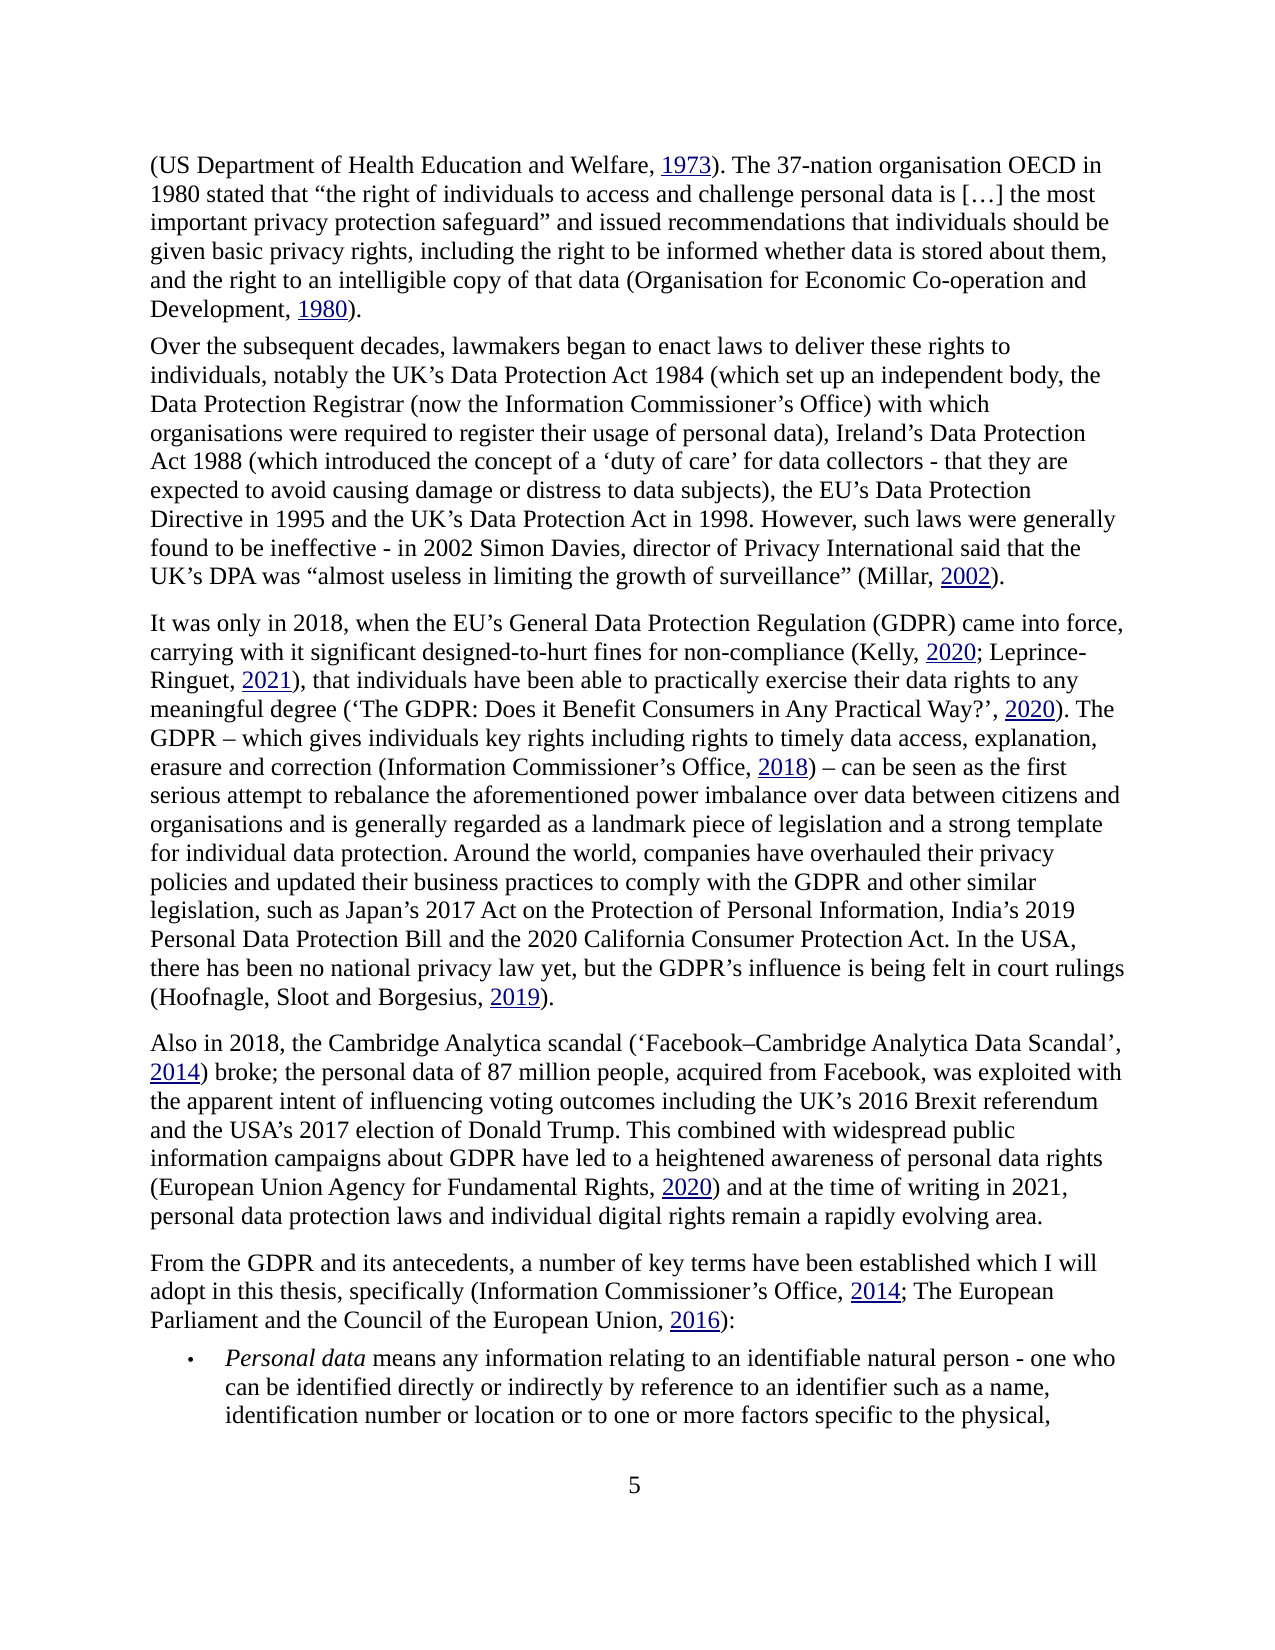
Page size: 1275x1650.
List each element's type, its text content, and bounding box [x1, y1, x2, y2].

text Also in 2018, the Cambridge Analytica scandal (‘Facebook–Cambridge Analytica Data Scandal’, 2014) broke; the personal data of 87 million people, acquired from Facebook, was exploited with the apparent intent of influencing voting outcomes including the UK’s 2016 Brexit referendum and the USA’s 2017 election of Donald Trump. This combined with widespread public information campaigns about GDPR have led to a heightened awareness of personal data rights (European Union Agency for Fundamental Rights, 2020) and at the time of writing in 2021, personal data protection laws and individual digital rights remain a rapidly evolving area. [150, 1028, 1125, 1230]
text Over the subsequent decades, lawmakers began to enact laws to deliver these rights to individuals, notably the UK’s Data Protection Act 1984 (which set up an independent body, the Data Protection Registrar (now the Information Commissioner’s Office) with which organisations were required to register their usage of personal data), Ireland’s Data Protection Act 1988 (which introduced the concept of a ‘duty of care’ for data collectors - that they are expected to avoid causing damage or distress to data subjects), the EU’s Data Protection Directive in 1995 and the UK’s Data Protection Act in 1998. However, such laws were generally found to be ineffective - in 2002 Simon Davies, director of Privacy International said that the UK’s DPA was “almost useless in limiting the growth of surveillance” (Millar, 2002). [150, 331, 1125, 590]
list Personal data means any information relating to an identifiable natural person - one who can be identified directly or indirectly by reference to an identifier such as a name, identification number or location or to one or more factors specific to the physical, [187, 1343, 1125, 1429]
text It was only in 2018, when the EU’s General Data Protection Regulation (GDPR) came into force, carrying with it significant designed-to-hurt fines for non-compliance (Kelly, 2020; Leprince-Ringuet, 2021), that individuals have been able to practically exercise their data rights to any meaningful degree (‘The GDPR: Does it Benefit Consumers in Any Practical Way?’, 2020). The GDPR – which gives individuals key rights including rights to timely data access, explanation, erasure and correction (Information Commissioner’s Office, 2018) – can be seen as the first serious attempt to rebalance the aforementioned power imbalance over data between citizens and organisations and is generally regarded as a landmark piece of legislation and a strong template for individual data protection. Around the world, companies have overhauled their privacy policies and updated their business practices to comply with the GDPR and other similar legislation, such as Japan’s 2017 Act on the Protection of Personal Information, India’s 2019 Personal Data Protection Bill and the 2020 California Consumer Protection Act. In the USA, there has been no national privacy law yet, but the GDPR’s influence is being felt in court rulings (Hoofnagle, Sloot and Borgesius, 2019). [150, 608, 1125, 1011]
text (US Department of Health Education and Welfare, 1973). The 37-nation organisation OECD in 1980 stated that “the right of individuals to access and challenge personal data is […] the most important privacy protection safeguard” and issued recommendations that individuals should be given basic privacy rights, including the right to be informed whether data is stored about them, and the right to an intelligible copy of that data (Organisation for Economic Co-operation and Development, 1980). [150, 150, 1125, 322]
text From the GDPR and its antecedents, a number of key terms have been established which I will adopt in this thesis, specifically (Information Commissioner’s Office, 2014; The European Parliament and the Council of the European Union, 2016): [150, 1248, 1125, 1334]
